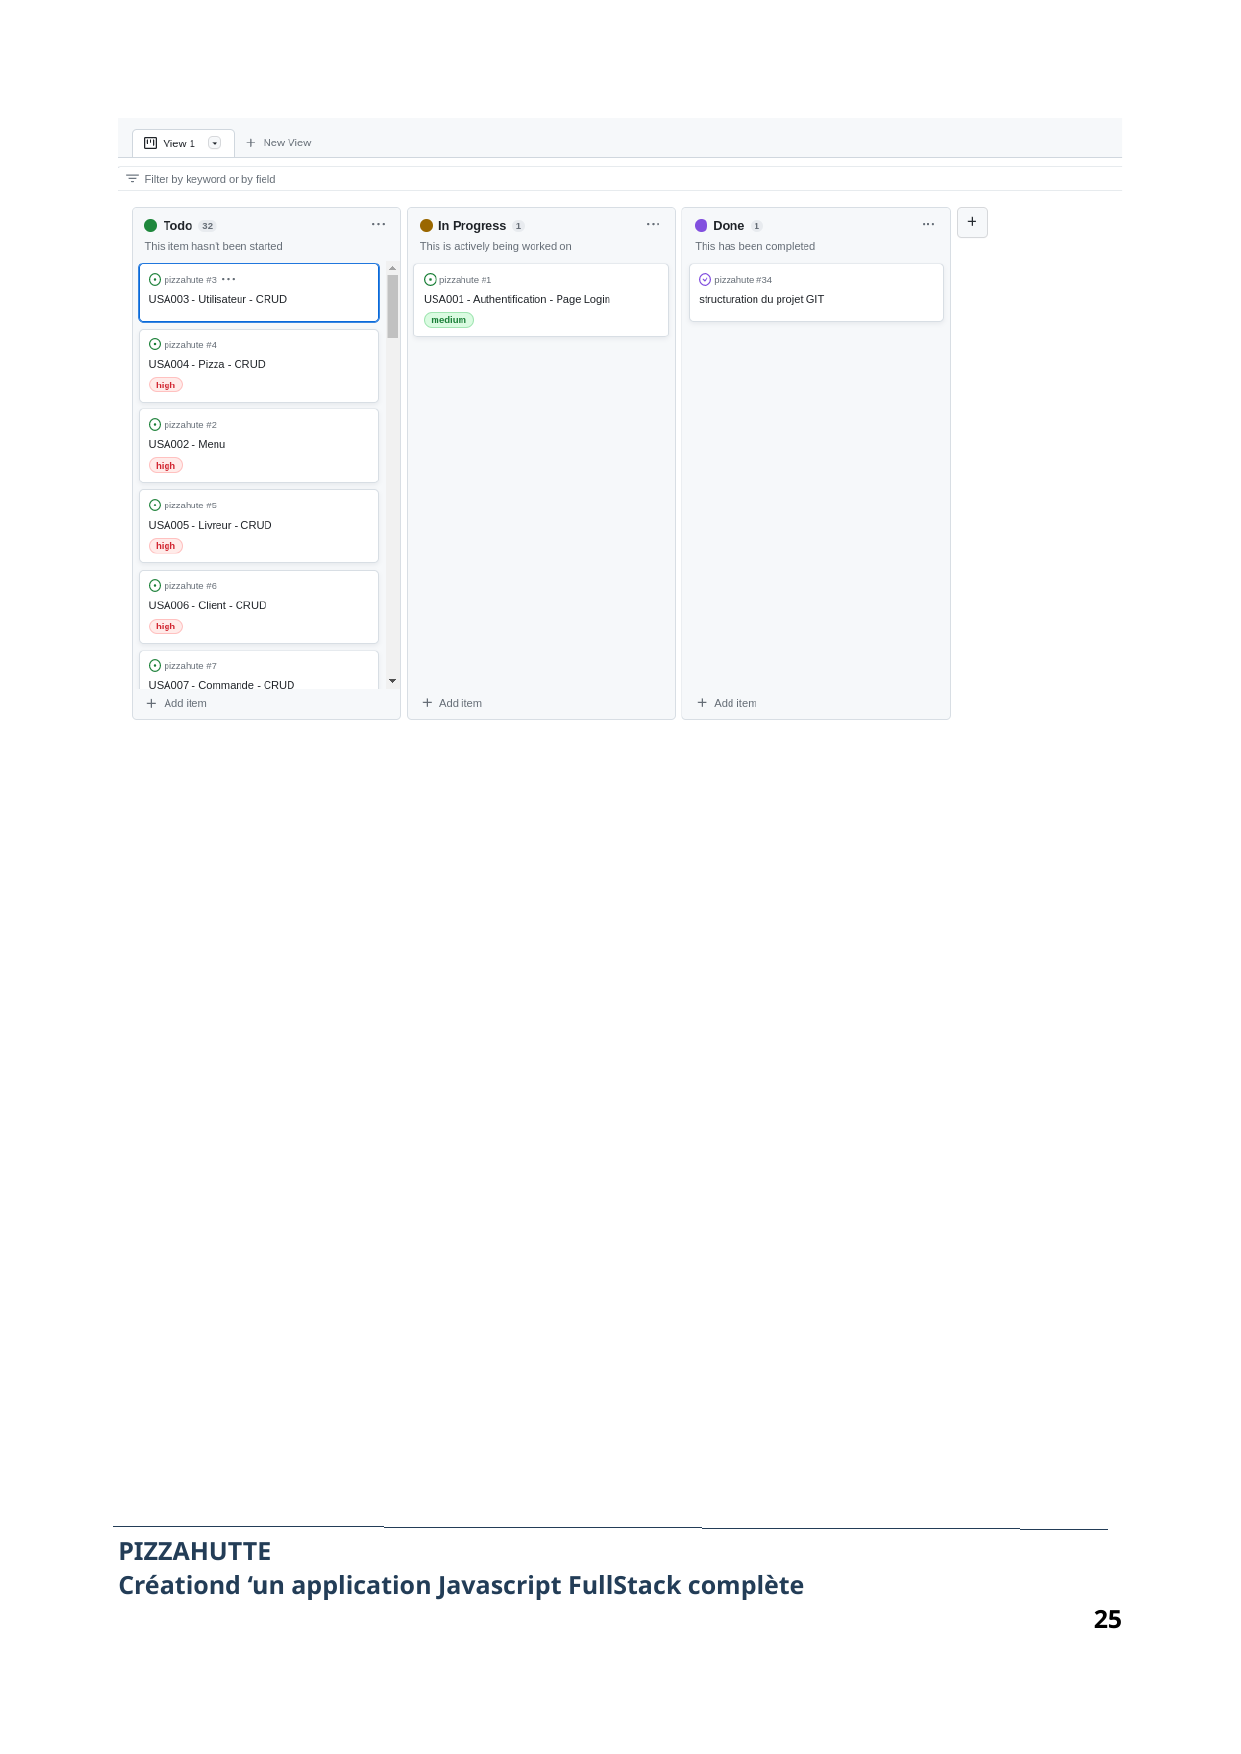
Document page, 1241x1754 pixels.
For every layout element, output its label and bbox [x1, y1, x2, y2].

picture [118, 118, 1123, 723]
